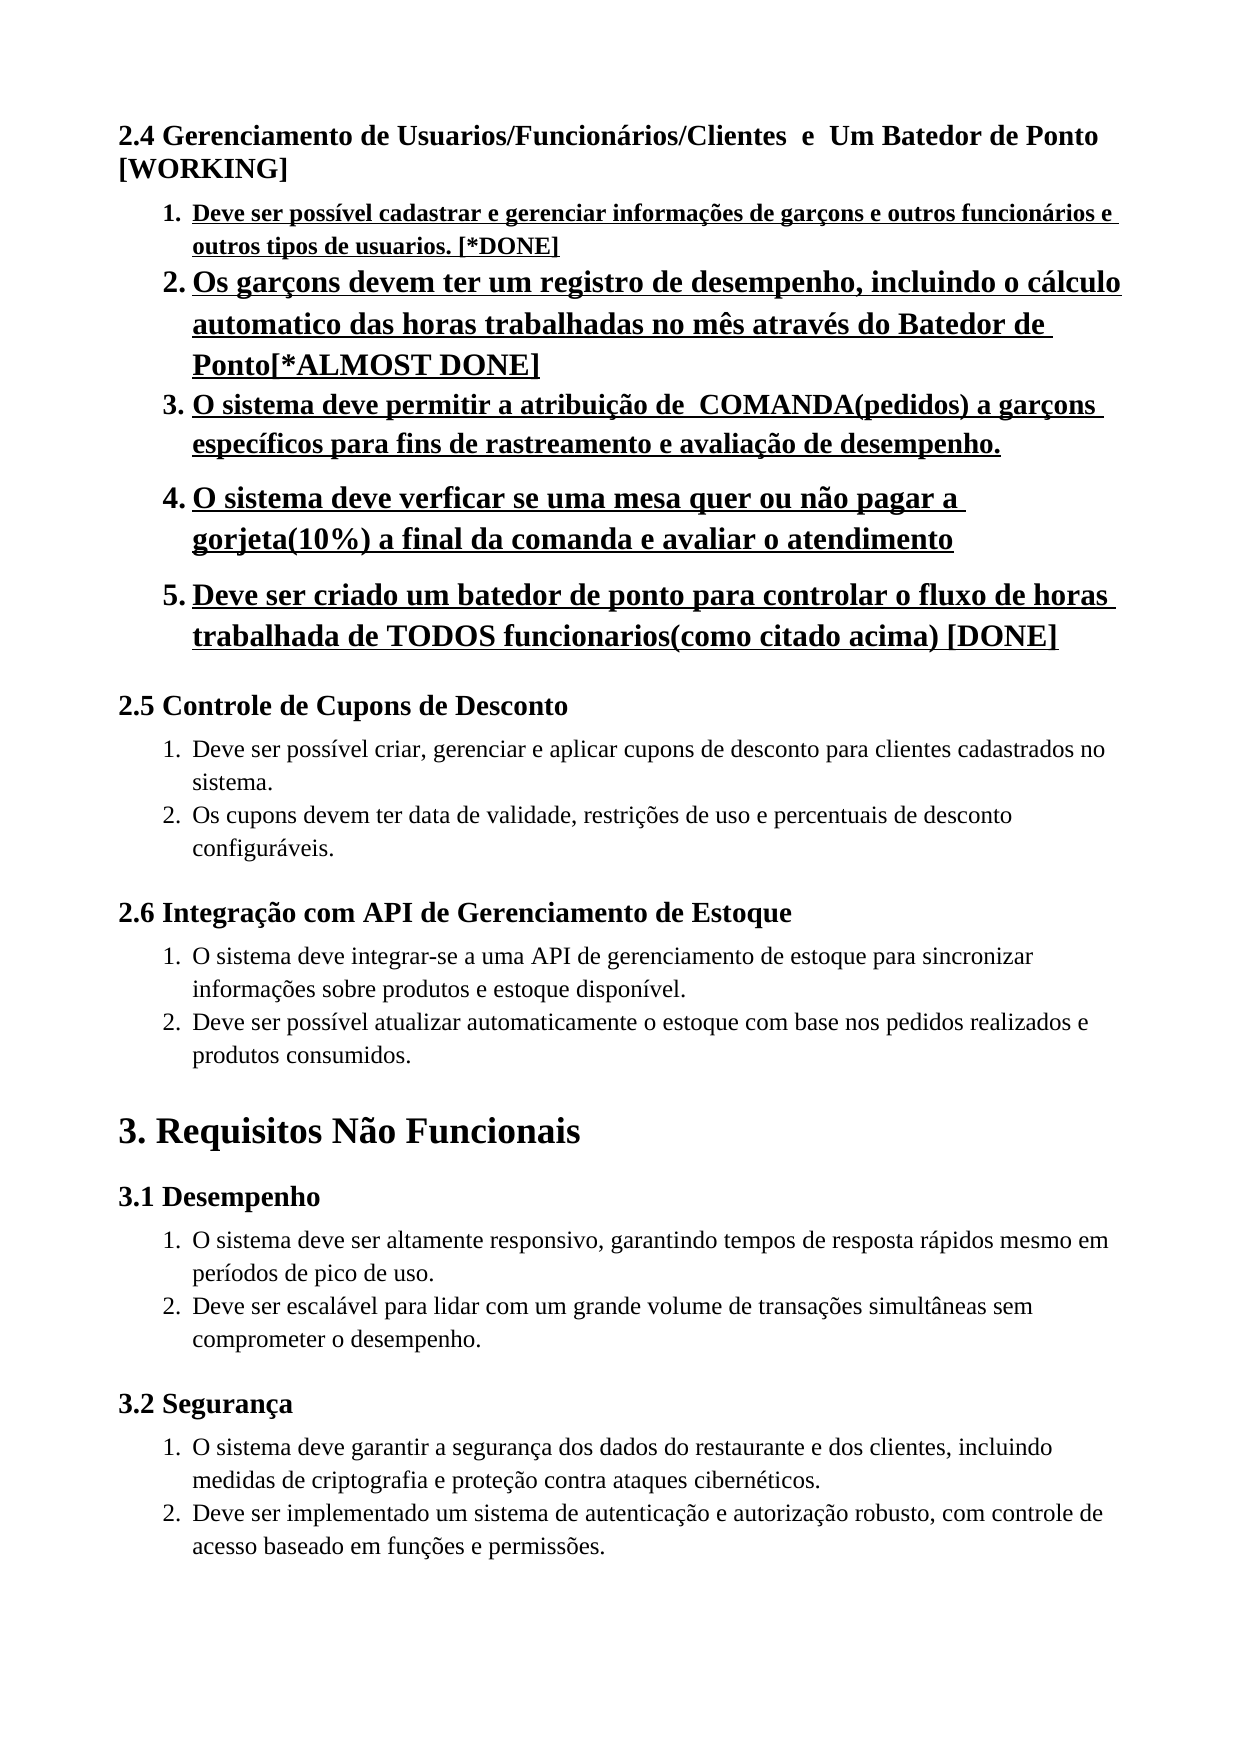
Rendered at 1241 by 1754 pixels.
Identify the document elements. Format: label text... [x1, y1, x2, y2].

subtitle 3.1 Desempenho [118, 1179, 1122, 1212]
list Os cupons devem ter data de validade, restrições de uso e percentuais de desconto configuráveis. [162, 800, 1122, 862]
list Deve ser possível atualizar automaticamente o estoque com base nos pedidos realizados e produtos consumidos. [162, 1007, 1122, 1069]
list Deve ser escalável para lidar com um grande volume de transações simultâneas sem comprometer o desempenho. [162, 1291, 1122, 1353]
list O sistema deve ser altamente responsivo, garantindo tempos de resposta rápidos mesmo em períodos de pico de uso. [162, 1225, 1122, 1287]
list Deve ser criado um batedor de ponto para controlar o fluxo de horas trabalhada de TODOS funcionarios(como citado acima) [DONE] [162, 576, 1122, 653]
subtitle 2.5 Controle de Cupons de Desconto [118, 688, 1122, 721]
list O sistema deve verficar se uma mesa quer ou não pagar a gorjeta(10%) a final da comanda e avaliar o atendimento [162, 479, 1122, 556]
subtitle 3. Requisitos Não Funcionais [118, 1109, 1122, 1152]
list Os garçons devem ter um registro de desempenho, incluindo o cálculo automatico das horas trabalhadas no mês através do Batedor de Ponto[*ALMOST DONE] [162, 264, 1122, 382]
subtitle 2.6 Integração com API de Gerenciamento de Estoque [118, 895, 1122, 929]
list Deve ser implementado um sistema de autenticação e autorização robusto, com controle de acesso baseado em funções e permissões. [162, 1498, 1122, 1560]
list Deve ser possível criar, gerenciar e aplicar cupons de desconto para clientes cadastrados no sistema. [162, 734, 1122, 796]
list Deve ser possível cadastrar e gerenciar informações de garçons e outros funcionários e outros tipos de usuarios. [*DONE] [162, 198, 1122, 259]
subtitle 2.4 Gerenciamento de Usuarios/Funcionários/Clientes e Um Batedor de Ponto [WORKING] [118, 118, 1122, 185]
list O sistema deve permitir a atribuição de COMANDA(pedidos) a garçons específicos para fins de rastreamento e avaliação de desempenho. [162, 387, 1122, 459]
list O sistema deve garantir a segurança dos dados do restaurante e dos clientes, incluindo medidas de criptografia e proteção contra ataques cibernéticos. [162, 1432, 1122, 1494]
list O sistema deve integrar-se a uma API de gerenciamento de estoque para sincronizar informações sobre produtos e estoque disponível. [162, 941, 1122, 1003]
subtitle 3.2 Segurança [118, 1386, 1122, 1420]
